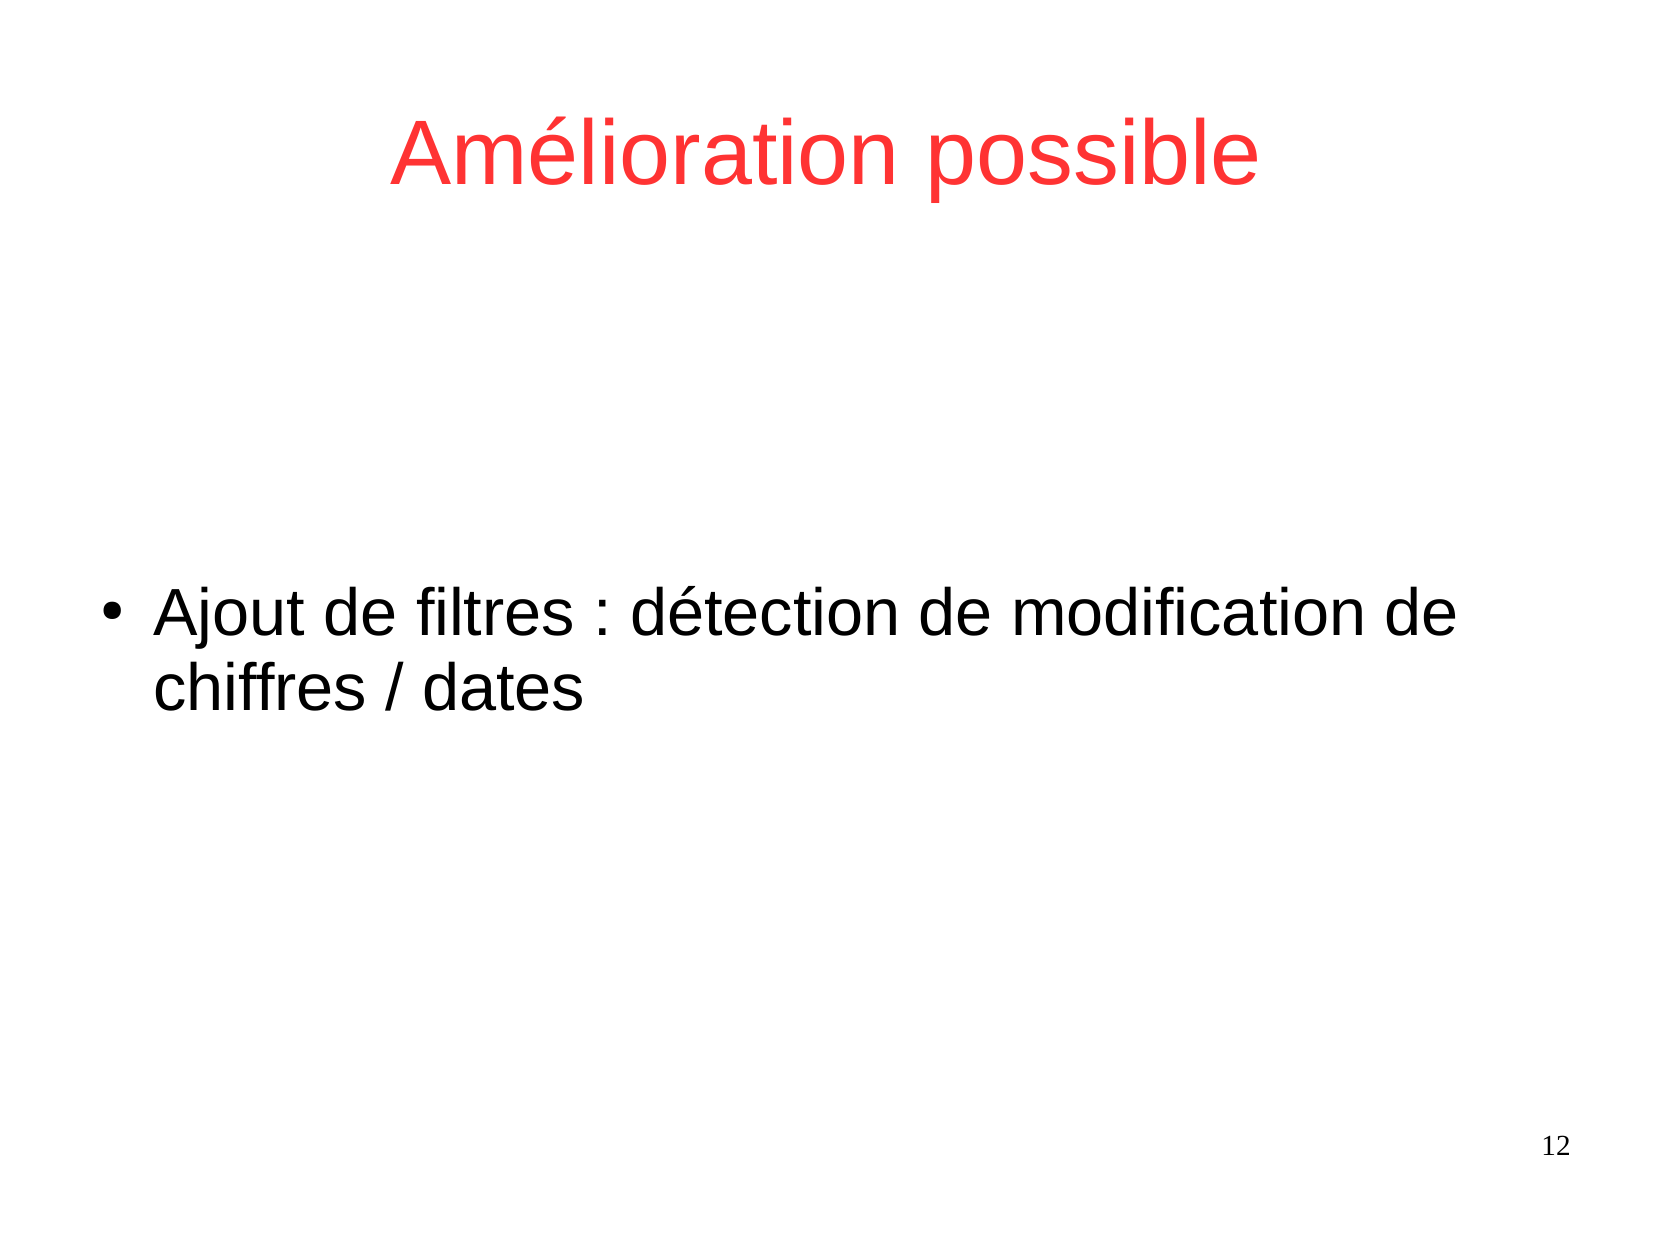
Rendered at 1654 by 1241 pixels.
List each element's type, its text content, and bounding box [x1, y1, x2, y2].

list Ajout de filtres : détection de modification de chiffres / dates [82, 290, 1571, 1010]
title Amélioration possible [82, 49, 1571, 257]
